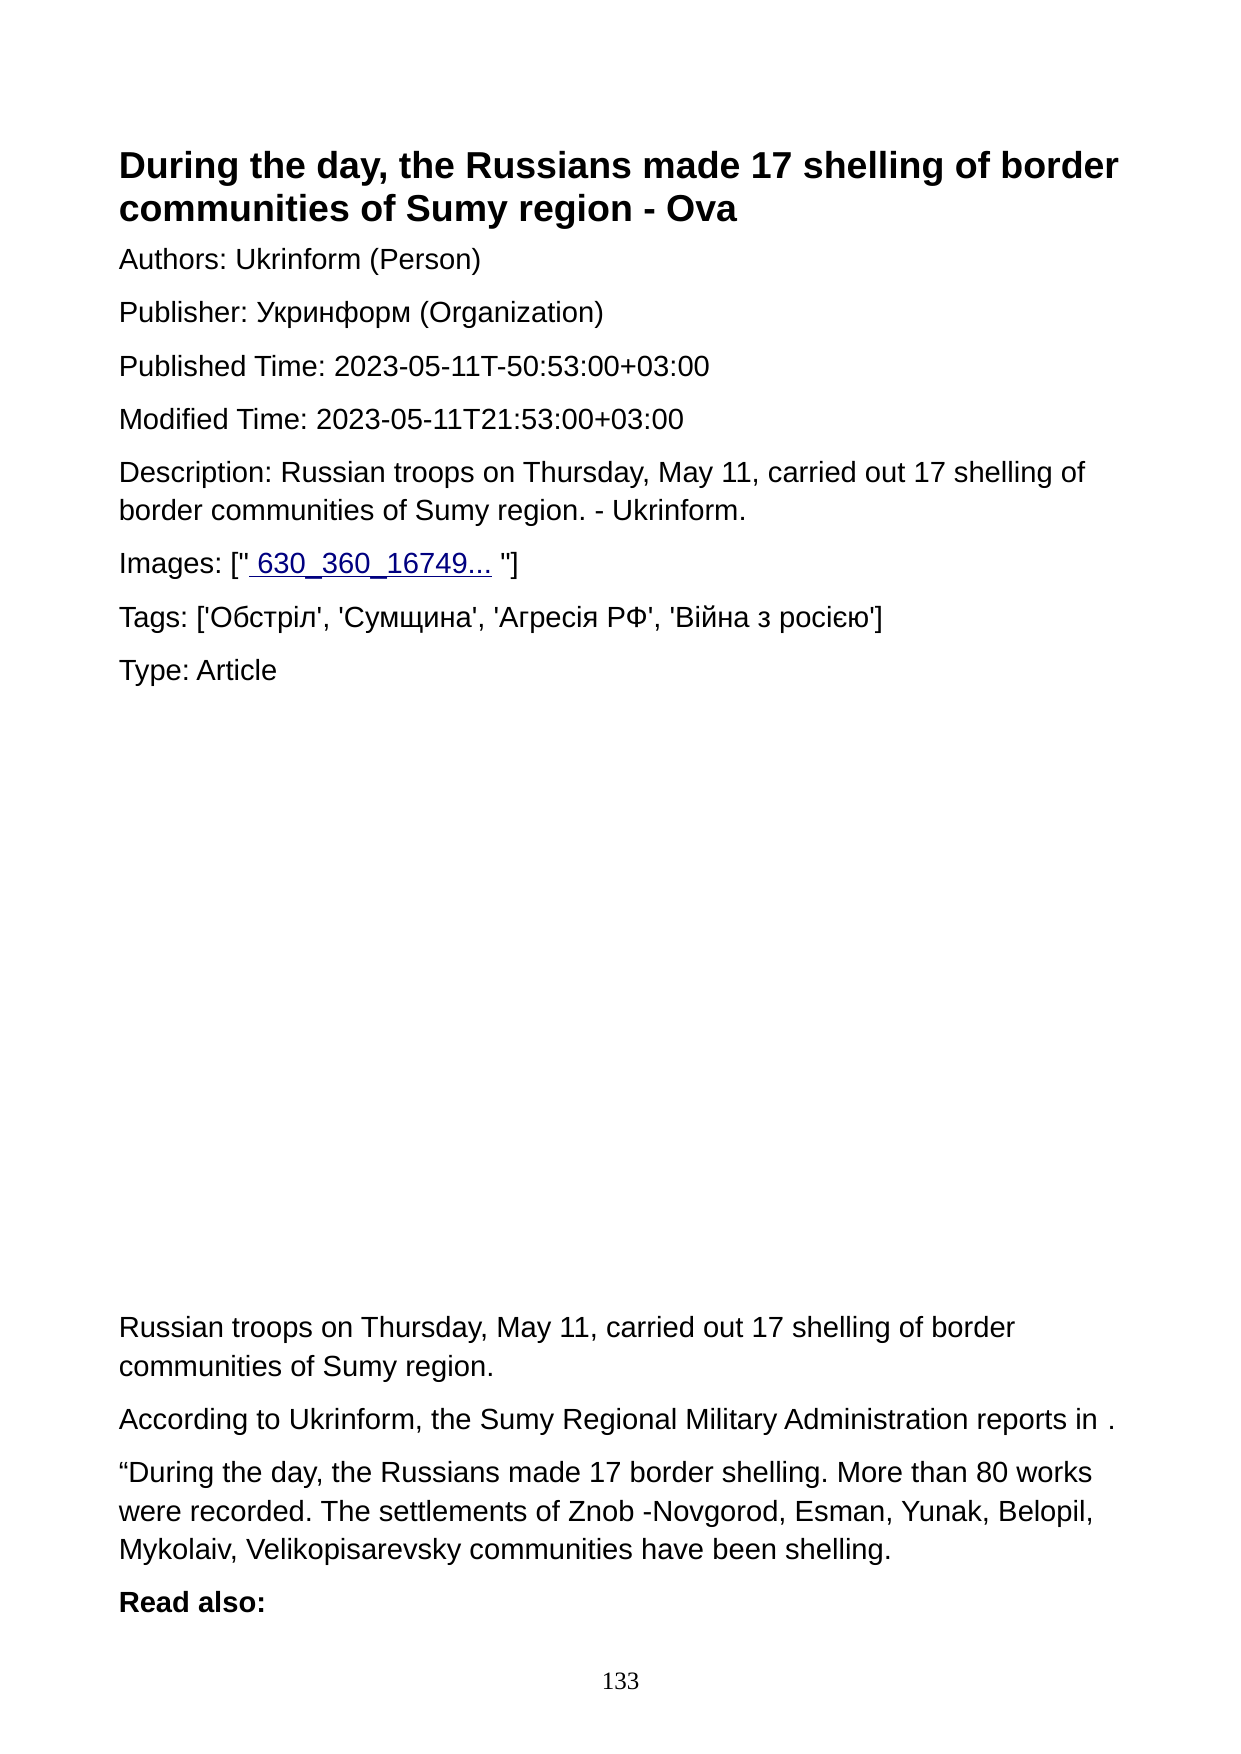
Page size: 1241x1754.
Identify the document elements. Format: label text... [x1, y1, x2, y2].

text Images: [" 630_360_16749... "] [118, 546, 1122, 580]
text Type: Article [118, 653, 1122, 686]
text Modified Time: 2023-05-11T21:53:00+03:00 [118, 402, 1122, 435]
text Read also: [118, 1585, 1122, 1619]
text Russian troops on Thursday, May 11, carried out 17 shelling of border communities of Sumy region. [118, 706, 1122, 1382]
text Published Time: 2023-05-11T-50:53:00+03:00 [118, 348, 1122, 382]
subtitle During the day, the Russians made 17 shelling of border communities of Sumy region - Ova [118, 143, 1122, 230]
text “During the day, the Russians made 17 border shelling. More than 80 works were recorded. The settlements of Znob -Novgorod, Esman, Yunak, Belopil, Mykolaiv, Velikopisarevsky communities have been shelling. [118, 1455, 1122, 1566]
text Description: Russian troops on Thursday, May 11, carried out 17 shelling of border communities of Sumy region. - Ukrinform. [118, 455, 1122, 527]
text Authors: Ukrinform (Person) [118, 242, 1122, 276]
text According to Ukrinform, the Sumy Regional Military Administration reports in . [118, 1402, 1122, 1436]
text Tags: ['Обстріл', 'Сумщина', 'Агресія РФ', 'Війна з росією'] [118, 599, 1122, 633]
text Publisher: Укринформ (Organization) [118, 295, 1122, 329]
